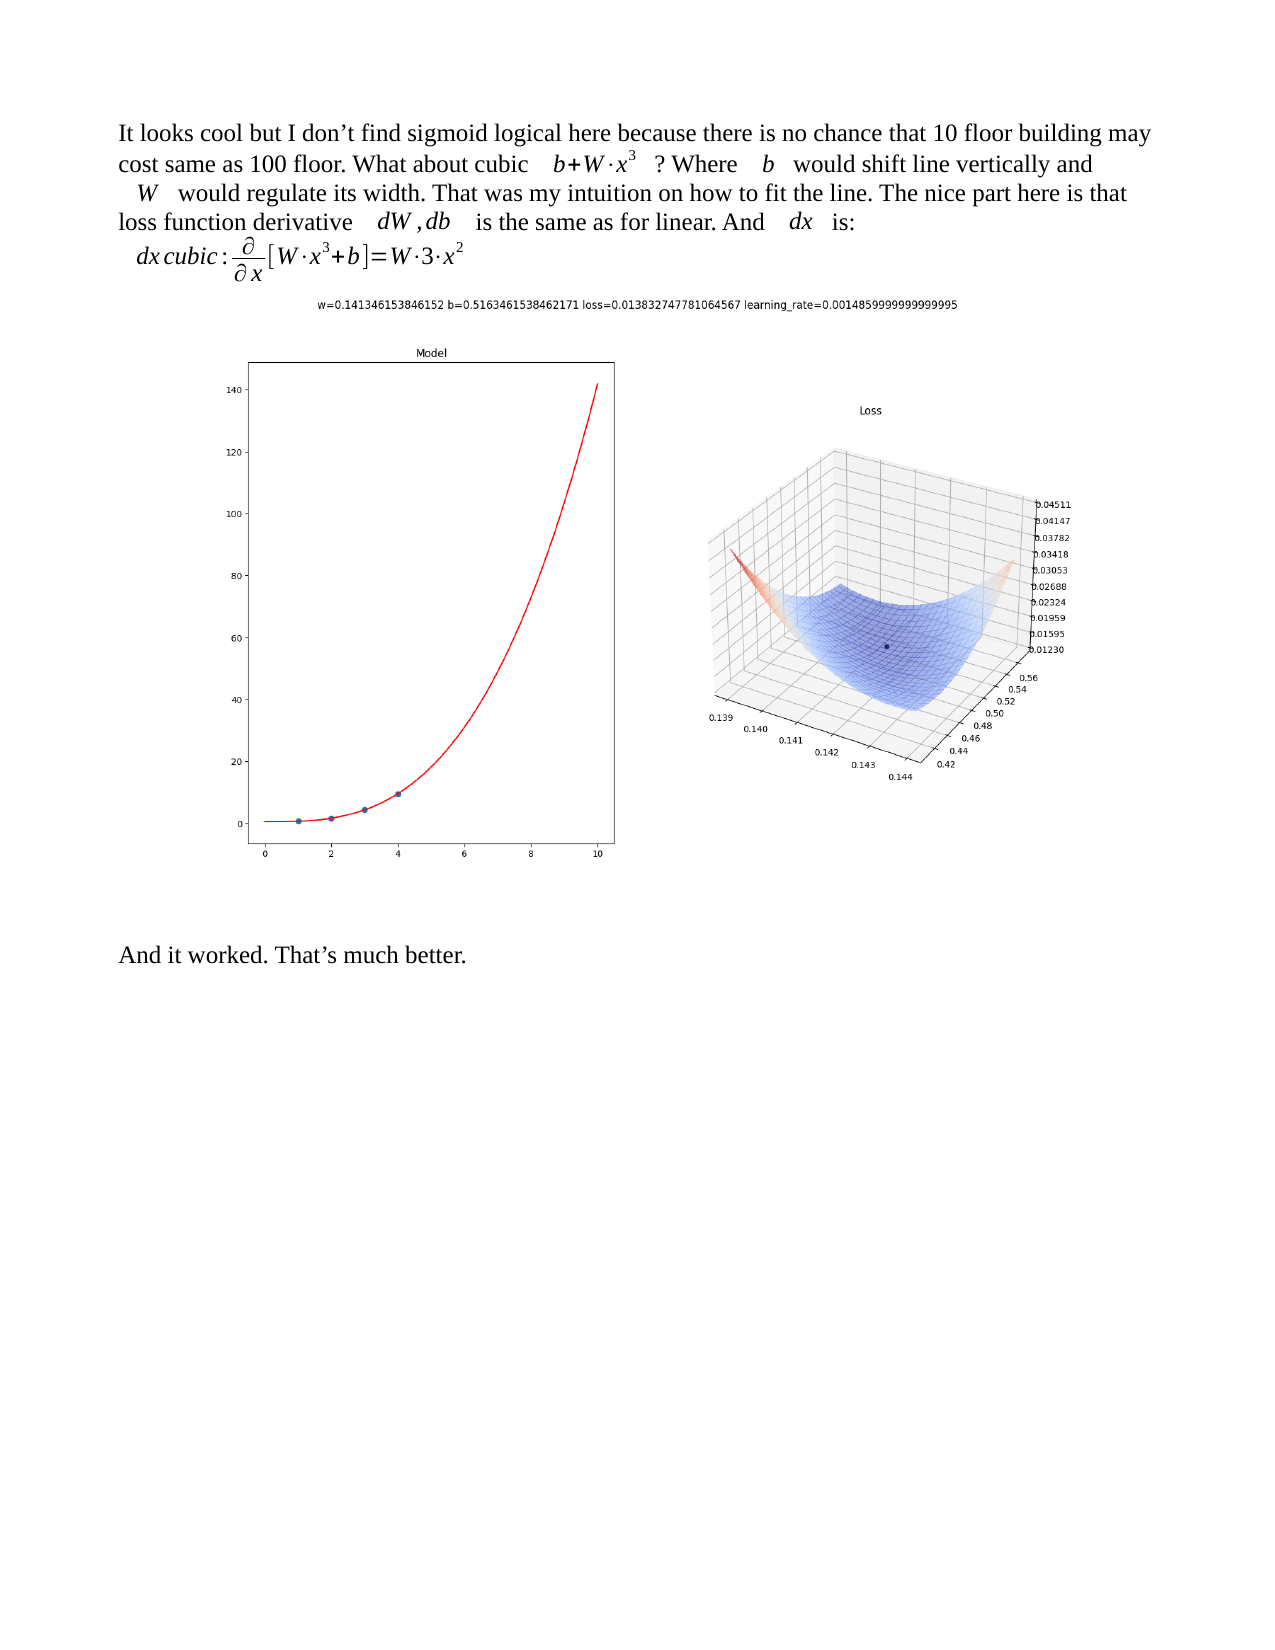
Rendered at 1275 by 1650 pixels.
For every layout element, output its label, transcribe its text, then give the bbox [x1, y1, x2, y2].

picture [118, 287, 1157, 912]
text And it worked. That’s much better. [118, 940, 1157, 969]
text It looks cool but I don’t find sigmoid logical here because there is no chance that 10 floor building may cost same as 100 floor. What about cubic ? Where would shift line vertically and would regulate its width. That was my intuition on how to fit the line. The nice part here is that loss function derivative is the same as for linear. And is: [118, 118, 1157, 236]
